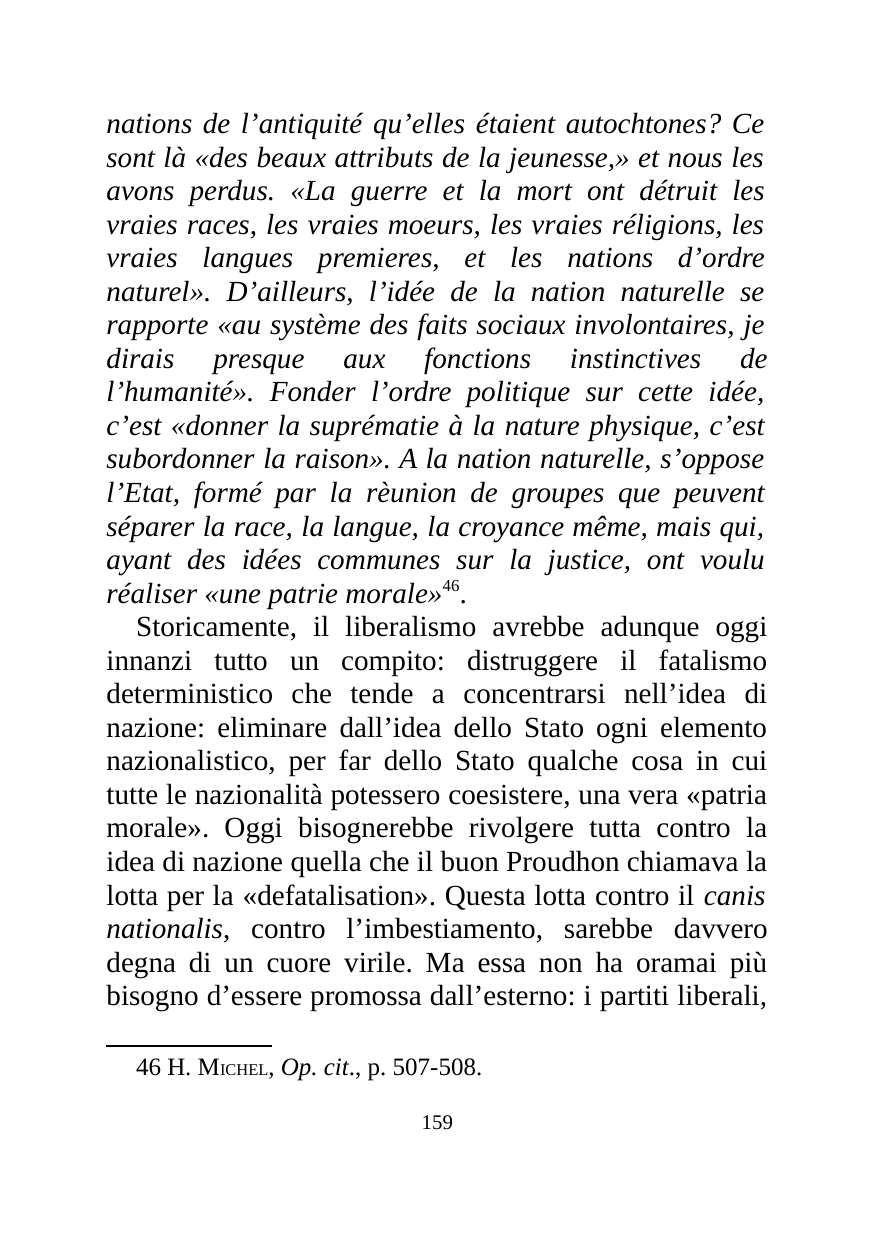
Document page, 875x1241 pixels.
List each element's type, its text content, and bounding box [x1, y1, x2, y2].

text Storicamente, il liberalismo avrebbe adunque oggi innanzi tutto un compito: distruggere il fatalismo deterministico che tende a concentrarsi nell’idea di nazione: eliminare dall’idea dello Stato ogni elemento nazionalistico, per far dello Stato qualche cosa in cui tutte le nazionalità potessero coesistere, una vera «patria morale». Oggi bisognerebbe rivolgere tutta contro la idea di nazione quella che il buon Proudhon chiamava la lotta per la «defatalisation». Questa lotta contro il canis nationalis, contro l’imbestiamento, sarebbe davvero degna di un cuore virile. Ma essa non ha oramai più bisogno d’essere promossa dall’esterno: i partiti liberali, [106, 609, 768, 1012]
text nations de l’antiquité qu’elles étaient autochtones? Ce sont là «des beaux attributs de la jeunesse,» et nous les avons perdus. «La guerre et la mort ont détruit les vraies races, les vraies moeurs, les vraies réligions, les vraies langues premieres, et les nations d’ordre naturel». D’ailleurs, l’idée de la nation naturelle se rapporte «au système des faits sociaux involontaires, je dirais presque aux fonctions instinctives de l’humanité». Fonder l’ordre politique sur cette idée, c’est «donner la suprématie à la nature physique, c’est subordonner la raison». A la nation naturelle, s’oppose l’Etat, formé par la rèunion de groupes que peuvent séparer la race, la langue, la croyance même, mais qui, ayant des idées communes sur la justice, ont voulu réaliser «une patrie morale». [106, 106, 768, 609]
text H. Michel, Op. cit., p. 507-508. [106, 1052, 768, 1080]
